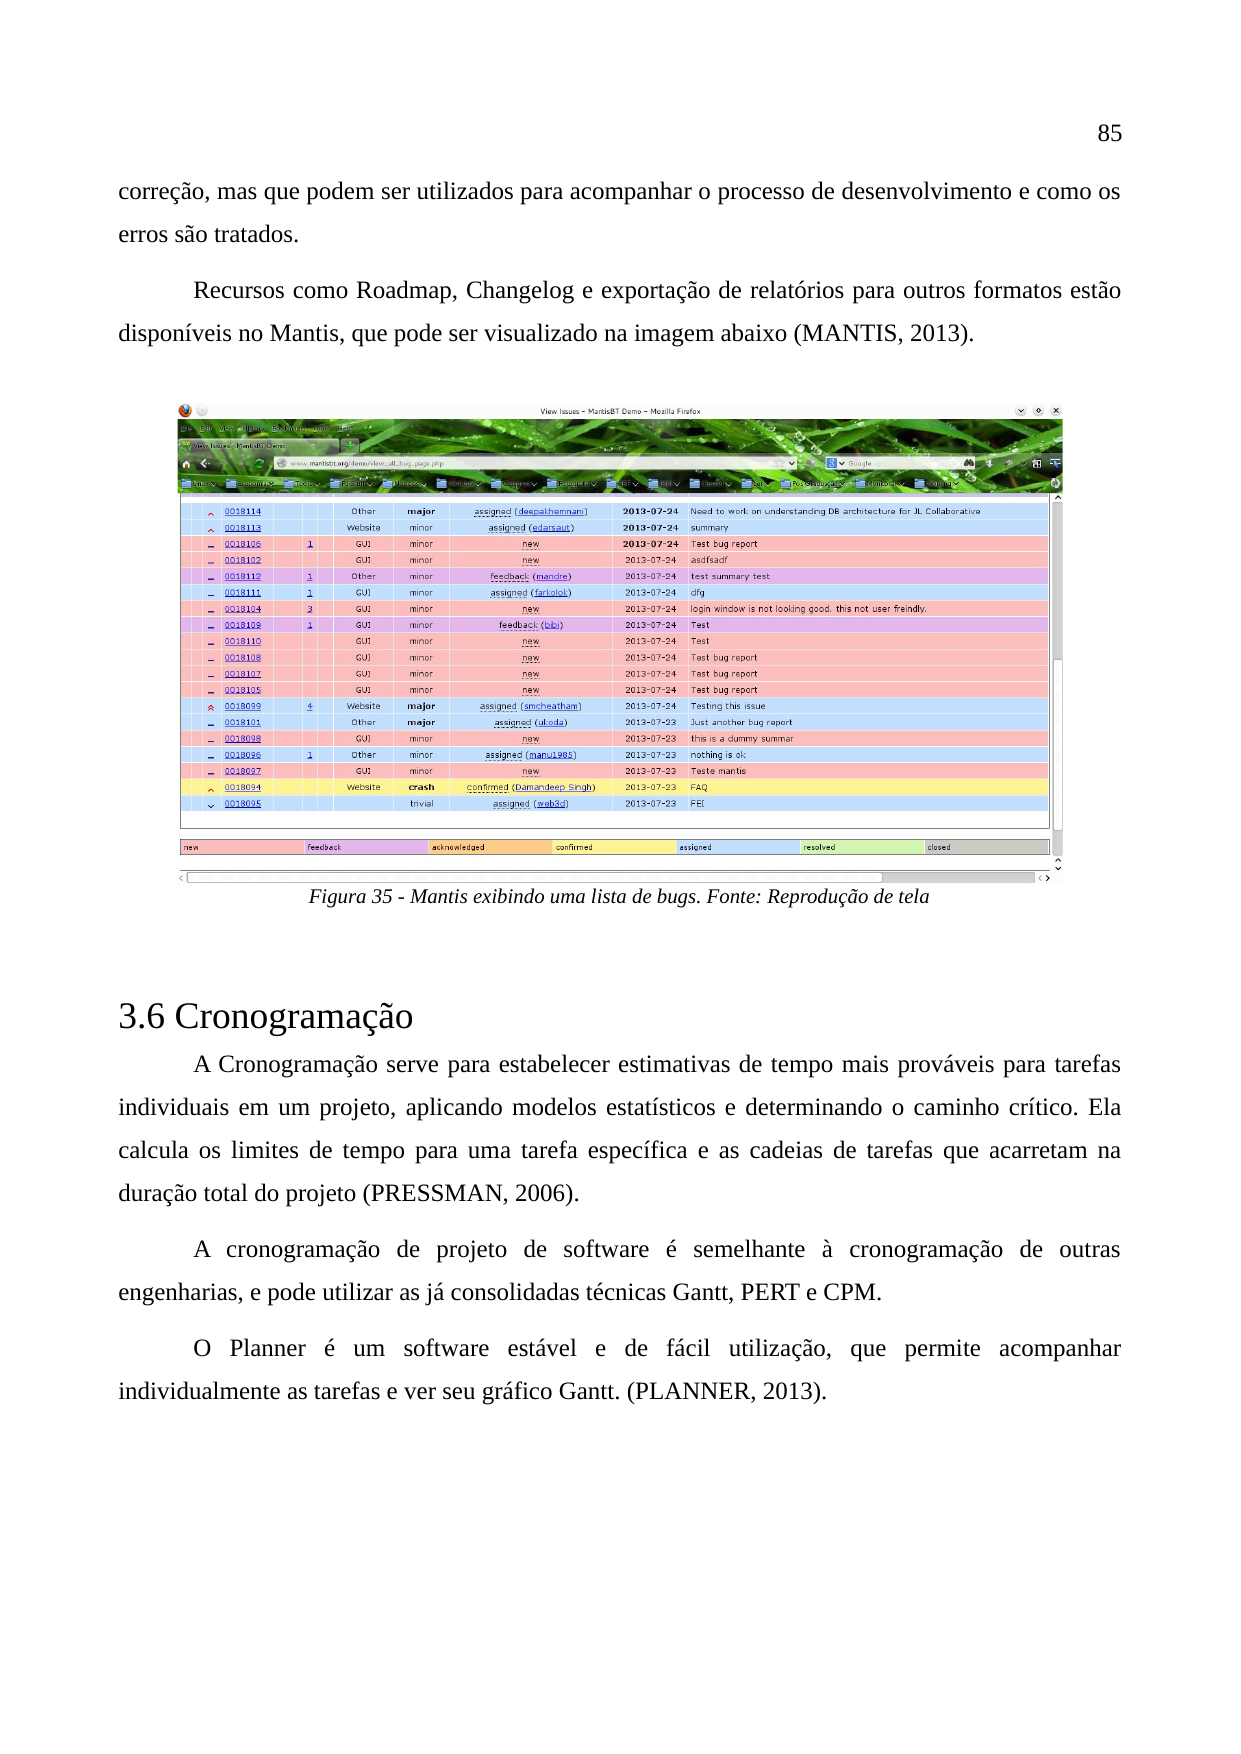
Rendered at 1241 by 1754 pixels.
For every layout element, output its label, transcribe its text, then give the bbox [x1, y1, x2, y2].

text Figura 35 - Mantis exibindo uma lista de bugs. Fonte: Reprodução de tela [177, 884, 1063, 908]
picture [177, 403, 1063, 884]
text correção, mas que podem ser utilizados para acompanhar o processo de desenvolvimento e como os erros são tratados. [118, 176, 1122, 248]
subtitle 3.6 Cronogramação [118, 993, 1122, 1037]
text Recursos como Roadmap, Changelog e exportação de relatórios para outros formatos estão disponíveis no Mantis, que pode ser visualizado na imagem abaixo (MANTIS, 2013). [118, 275, 1122, 347]
text O Planner é um software estável e de fácil utilização, que permite acompanhar individualmente as tarefas e ver seu gráfico Gantt. (PLANNER, 2013). [118, 1333, 1122, 1405]
text A cronogramação de projeto de software é semelhante à cronogramação de outras engenharias, e pode utilizar as já consolidadas técnicas Gantt, PERT e CPM. [118, 1234, 1122, 1306]
text A Cronogramação serve para estabelecer estimativas de tempo mais prováveis para tarefas individuais em um projeto, aplicando modelos estatísticos e determinando o caminho crítico. Ela calcula os limites de tempo para uma tarefa específica e as cadeias de tarefas que acarretam na duração total do projeto (PRESSMAN, 2006). [118, 1049, 1122, 1207]
